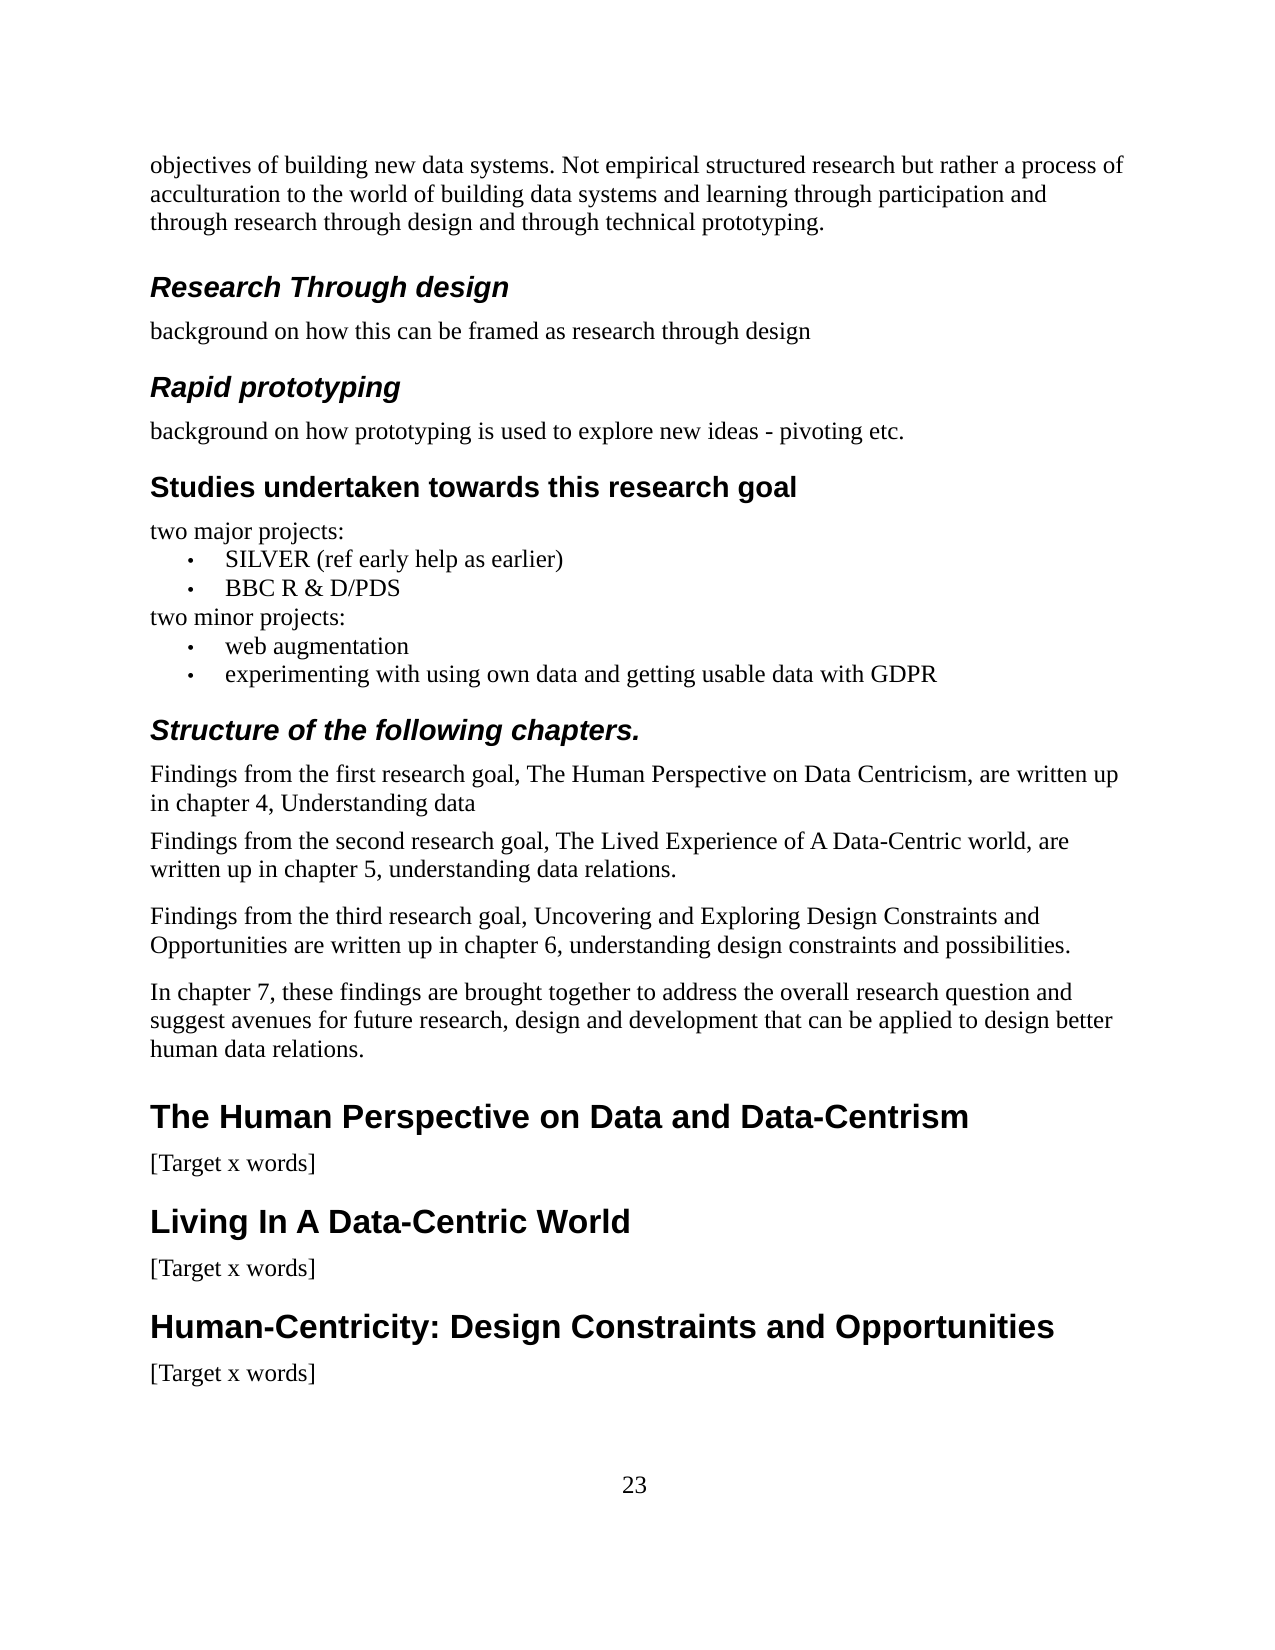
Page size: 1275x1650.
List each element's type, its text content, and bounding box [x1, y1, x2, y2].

list BBC R & D/PDS [187, 573, 1125, 602]
text two major projects: [150, 516, 1125, 544]
subtitle Structure of the following chapters. [150, 713, 1125, 747]
text [Target x words] [150, 1253, 1125, 1282]
text [Target x words] [150, 1358, 1125, 1387]
subtitle Human-Centricity: Design Constraints and Opportunities [150, 1307, 1125, 1345]
text two minor projects: [150, 602, 1125, 631]
text Findings from the third research goal, Uncovering and Exploring Design Constraints and Opportunities are written up in chapter 6, understanding design constraints and possibilities. [150, 901, 1125, 959]
text background on how this can be framed as research through design [150, 316, 1125, 345]
text [Target x words] [150, 1148, 1125, 1177]
text objectives of building new data systems. Not empirical structured research but rather a process of acculturation to the world of building data systems and learning through participation and through research through design and through technical prototyping. [150, 150, 1125, 236]
text Findings from the second research goal, The Lived Experience of A Data-Centric world, are written up in chapter 5, understanding data relations. [150, 826, 1125, 883]
text background on how prototyping is used to explore new ideas - pivoting etc. [150, 416, 1125, 445]
subtitle Living In A Data-Centric World [150, 1202, 1125, 1240]
list web augmentation [187, 631, 1125, 659]
text Findings from the first research goal, The Human Perspective on Data Centricism, are written up in chapter 4, Understanding data [150, 759, 1125, 817]
list SILVER (ref early help as earlier) [187, 544, 1125, 573]
subtitle Rapid prototyping [150, 370, 1125, 403]
list experimenting with using own data and getting usable data with GDPR [187, 659, 1125, 688]
subtitle Studies undertaken towards this research goal [150, 470, 1125, 503]
text In chapter 7, these findings are brought together to address the overall research question and suggest avenues for future research, design and development that can be applied to design better human data relations. [150, 977, 1125, 1063]
subtitle Research Through design [150, 270, 1125, 304]
subtitle The Human Perspective on Data and Data-Centrism [150, 1097, 1125, 1136]
